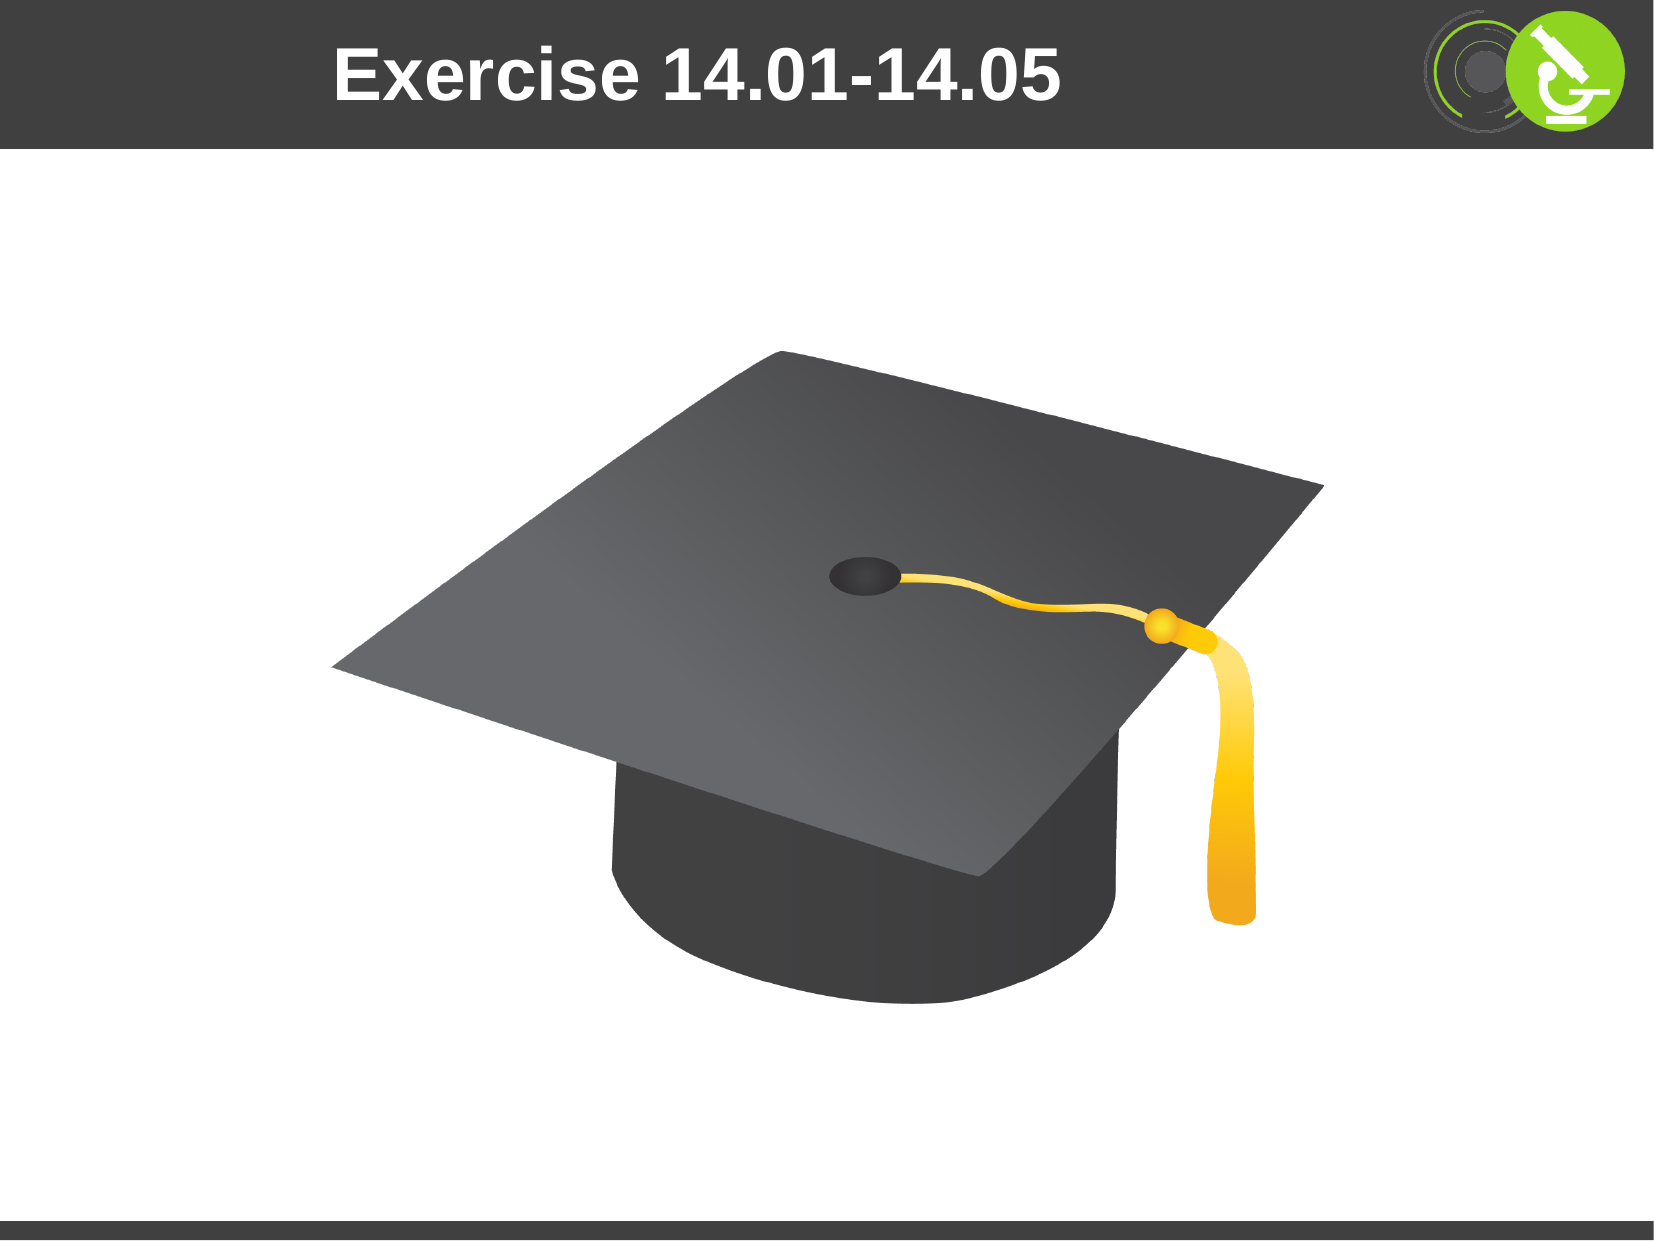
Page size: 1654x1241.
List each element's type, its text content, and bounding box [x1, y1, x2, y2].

picture [1420, 5, 1630, 138]
picture [331, 351, 1324, 1004]
title Exercise 14.01-14.05 [0, 0, 1395, 149]
